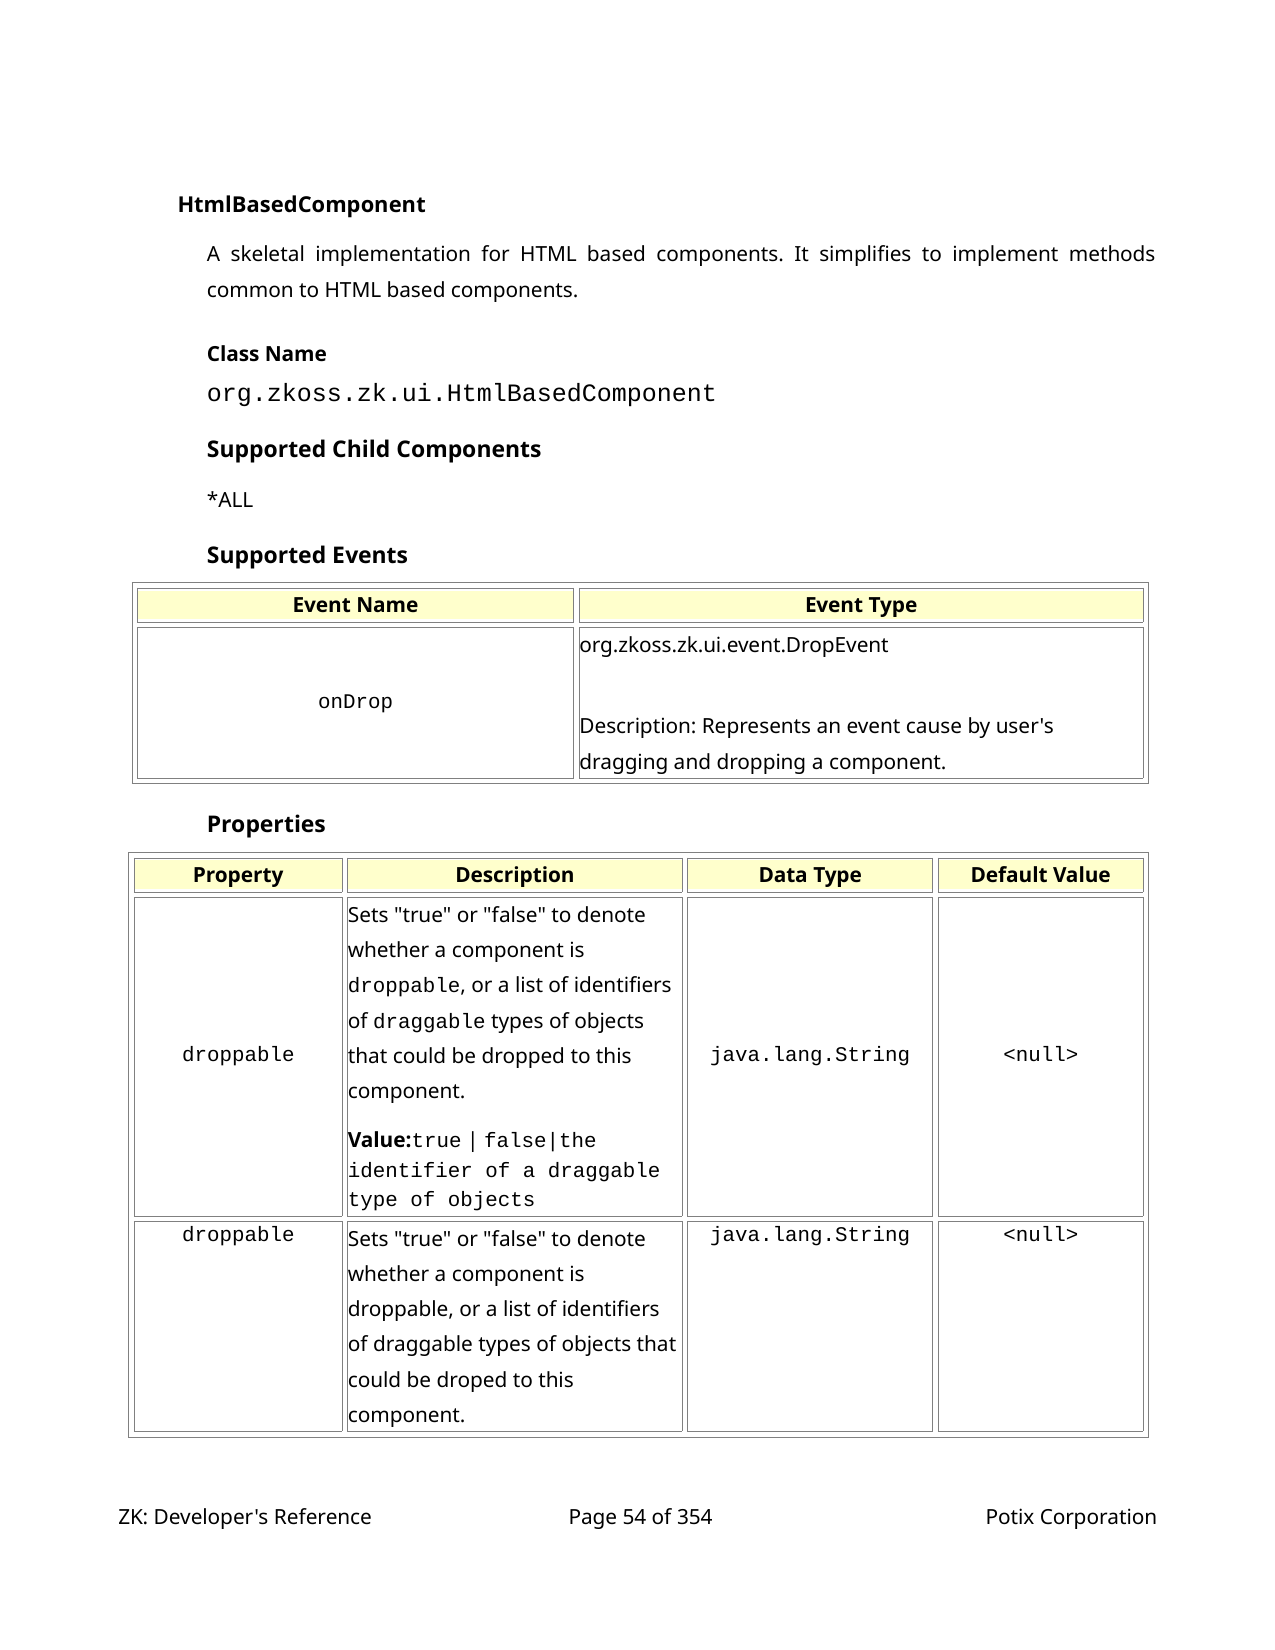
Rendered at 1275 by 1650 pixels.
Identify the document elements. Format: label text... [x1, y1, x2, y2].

table_cell org.zkoss.zk.ui.event.DropEvent Description: Represents an event cause by user's dragging and dropping a component. [576, 622, 1146, 778]
table_cell java.lang.String [685, 892, 935, 1216]
table_header Event Type [576, 583, 1146, 622]
table_cell onDrop [134, 622, 576, 778]
text org.zkoss.zk.ui.HtmlBasedComponent [207, 380, 1157, 408]
subtitle Supported Events [207, 538, 1157, 570]
text *ALL [207, 485, 1157, 513]
table_header Description [345, 853, 685, 892]
subtitle Properties [207, 808, 1157, 839]
subtitle Supported Child Components [207, 433, 1157, 465]
table_cell Sets "true" or "false" to denote whether a component is droppable, or a list of identifiers of draggable types of objects that could be dropped to this component. Value:true | false|the identifier of a draggable type of objects [345, 892, 685, 1216]
table_header Default Value [935, 853, 1146, 892]
table_cell <null> [935, 1216, 1146, 1431]
table_header Data Type [685, 853, 935, 892]
table_header Property [131, 853, 345, 892]
subtitle Class Name [207, 339, 1157, 368]
table_cell Sets "true" or "false" to denote whether a component is droppable, or a list of identifiers of draggable types of objects that could be droped to this component. [345, 1216, 685, 1431]
table_cell <null> [935, 892, 1146, 1216]
table_cell java.lang.String [685, 1216, 935, 1431]
text A skeletal implementation for HTML based components. It simplifies to implement methods common to HTML based components. [207, 239, 1157, 303]
subtitle HtmlBasedComponent [177, 189, 1157, 219]
table_cell droppable [131, 892, 345, 1216]
table_cell droppable [131, 1216, 345, 1431]
table_header Event Name [134, 583, 576, 622]
